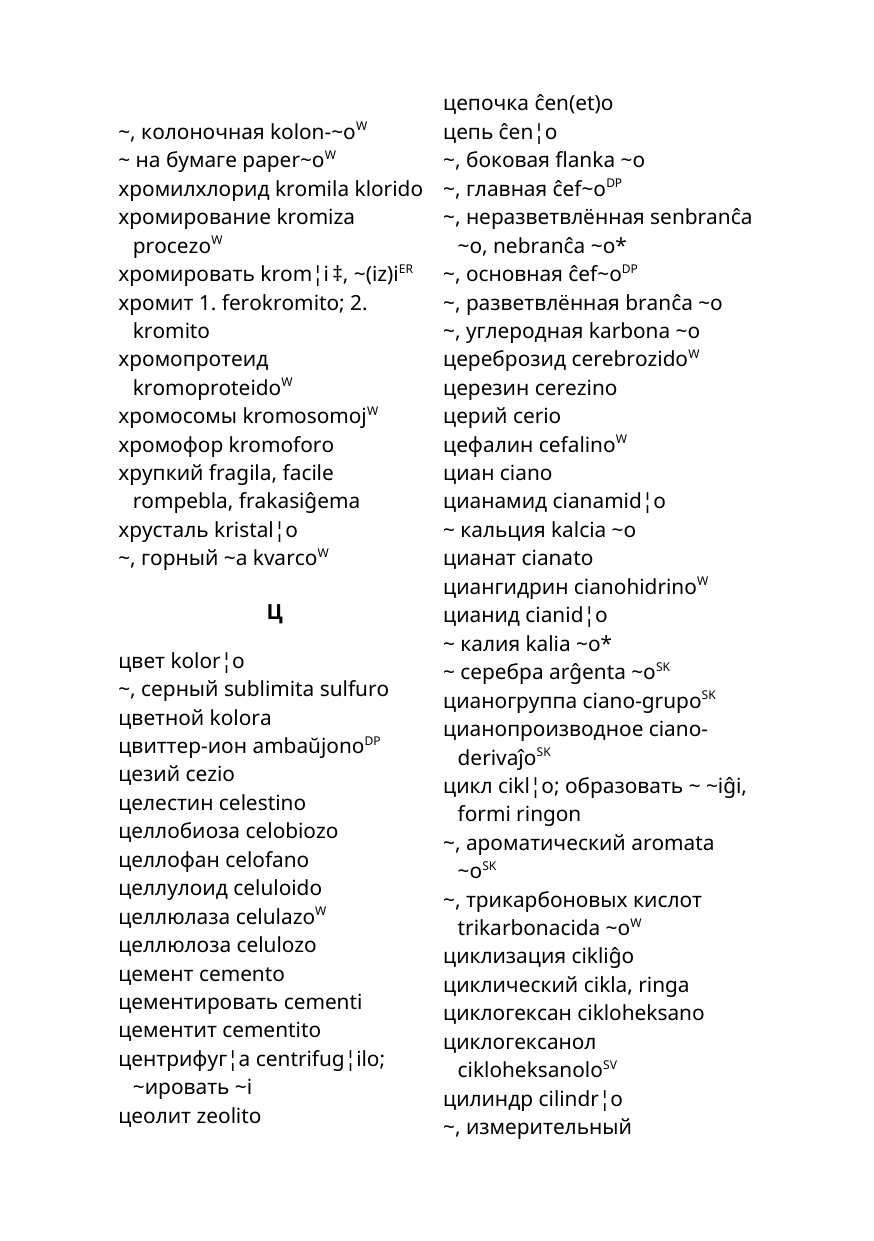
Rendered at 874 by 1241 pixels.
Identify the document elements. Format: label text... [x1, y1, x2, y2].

text ~ кальция kalcia ~o [443, 515, 756, 543]
text хромировать krom¦i ‡, ~(iz)iER [118, 259, 431, 288]
text ~, боковая flanka ~o [443, 145, 756, 174]
text ~, главная ĉef~oDP [443, 174, 756, 202]
text хромосомы kromosomojW [118, 401, 431, 430]
text цианамид cianamid¦o [443, 487, 756, 515]
text ~ калия kalia ~o* [443, 629, 756, 657]
text цвиттер-ион ambaŭjonoDP [118, 731, 431, 759]
text цвет kolor¦o [118, 646, 431, 674]
text ~, углеродная karbona ~o [443, 316, 756, 344]
text ~ на бумаге paper~oW [118, 145, 431, 174]
text хрусталь kristal¦o [118, 515, 431, 543]
text целлюлоза celulozo [118, 930, 431, 959]
text цианопроизводное ciano-derivaĵoSK [443, 714, 756, 771]
subtitle Ц [118, 597, 431, 625]
text ~, серный sublimita sulfuro [118, 674, 431, 703]
text циангидрин cianohidrinoW [443, 572, 756, 600]
text цианат cianato [443, 543, 756, 572]
text церезин cerezino [443, 373, 756, 401]
text циклический cikla, ringa [443, 970, 756, 998]
text цианогруппа ciano-grupoSK [443, 686, 756, 714]
text цепочка ĉen(et)o [443, 88, 756, 117]
text цементит cementito [118, 1016, 431, 1044]
text ~, разветвлённая branĉa ~o [443, 288, 756, 316]
text цикл cikl¦o; образовать ~ ~iĝi, formi ringon [443, 771, 756, 828]
text целлулоид celuloido [118, 873, 431, 902]
text целлобиоза celobiozo [118, 816, 431, 845]
text хромопротеид kromoproteidoW [118, 344, 431, 401]
text цефалин cefalinoW [443, 430, 756, 458]
text цементировать cementi [118, 987, 431, 1016]
text цветной kolora [118, 703, 431, 731]
text целлофан celofano [118, 845, 431, 873]
text хромилхлорид kromila klorido [118, 174, 431, 202]
text цемент cemento [118, 959, 431, 987]
text ~, неразветвлённая senbranĉa ~o, nebranĉa ~o* [443, 202, 756, 259]
text цеолит zeolito [118, 1101, 431, 1129]
text ~, измерительный [443, 1112, 756, 1141]
text целлюлаза celulazoW [118, 902, 431, 930]
text хромирование kromiza procezoW [118, 202, 431, 259]
text циклогексан cikloheksano [443, 998, 756, 1027]
text цереброзид cerebrozidoW [443, 344, 756, 373]
text ~, основная ĉef~oDP [443, 259, 756, 288]
text церий cerio [443, 401, 756, 430]
text хрупкий fragila, facile rompebla, frakasiĝema [118, 458, 431, 515]
text ~ серебра arĝenta ~oSK [443, 657, 756, 686]
text хромофор kromoforo [118, 430, 431, 458]
text цепь ĉen¦o [443, 117, 756, 145]
text ~, трикарбоновых кислот trikarbonacida ~oW [443, 885, 756, 942]
text центрифуг¦а centrifug¦ilo; ~ировать ~i [118, 1044, 431, 1101]
text цилиндр cilindr¦o [443, 1084, 756, 1112]
text цезий cezio [118, 759, 431, 788]
text ~, ароматический aromata ~oSK [443, 828, 756, 885]
text цианид cianid¦o [443, 600, 756, 629]
text ~, колоночная kolon-~oW [118, 117, 431, 145]
text ~, горный ~a kvarcoW [118, 543, 431, 572]
text циклогексанол cikloheksanoloSV [443, 1027, 756, 1084]
text целестин celestino [118, 788, 431, 816]
text хромит 1. ferokromito; 2. kromito [118, 288, 431, 344]
text циклизация cikliĝo [443, 942, 756, 970]
text циан ciano [443, 458, 756, 487]
